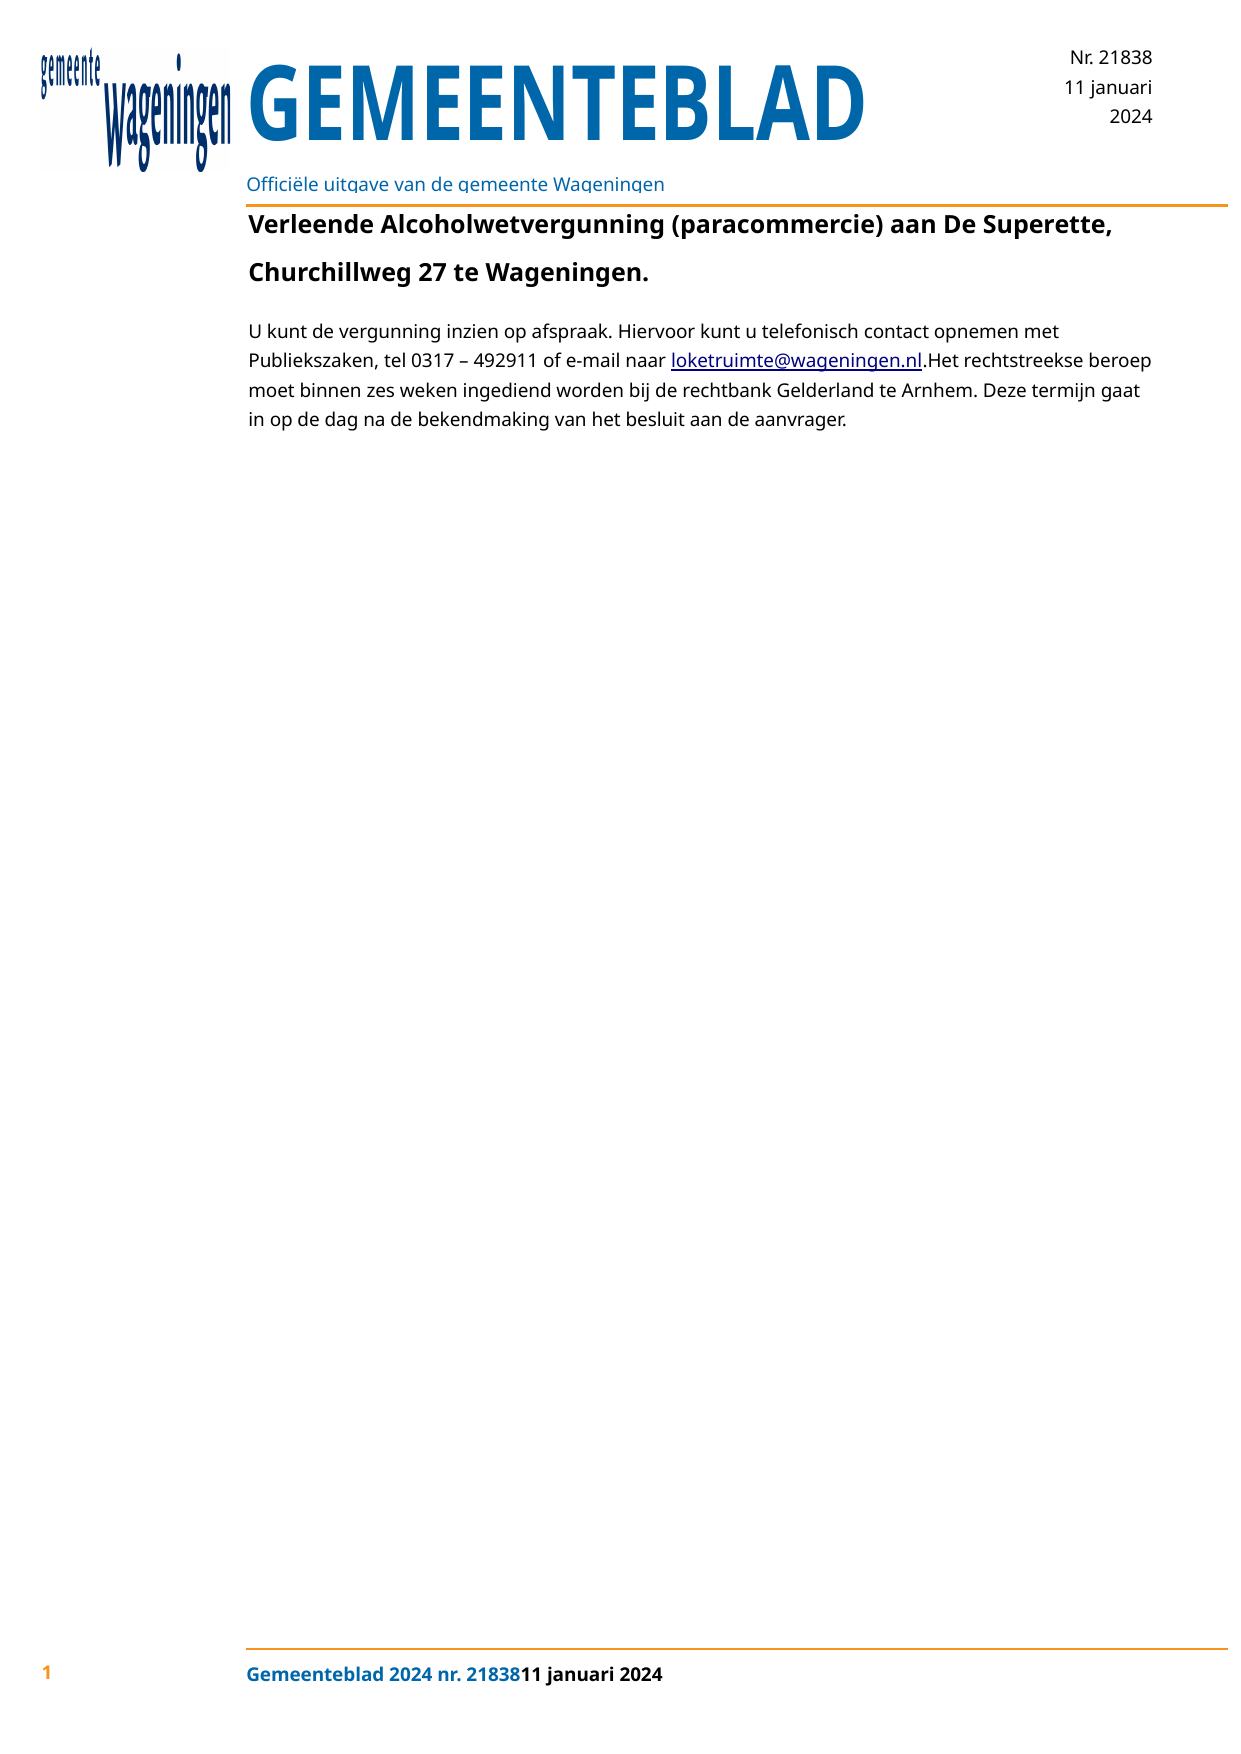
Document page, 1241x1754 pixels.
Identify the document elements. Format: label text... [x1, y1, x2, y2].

text Verleende Alcoholwetvergunning (paracommercie) aan De Superette, Churchillweg 27 te Wageningen. [248, 207, 1152, 288]
text U kunt de vergunning inzien op afspraak. Hiervoor kunt u telefonisch contact opnemen met Publiekszaken, tel 0317 – 492911 of e-mail naar loketruimte@wageningen.nl.Het rechtstreekse beroep moet binnen zes weken ingediend worden bij de rechtbank Gelderland te Arnhem. Deze termijn gaat in op de dag na de bekendmaking van het besluit aan de aanvrager. [248, 318, 1152, 432]
picture [41, 47, 231, 172]
